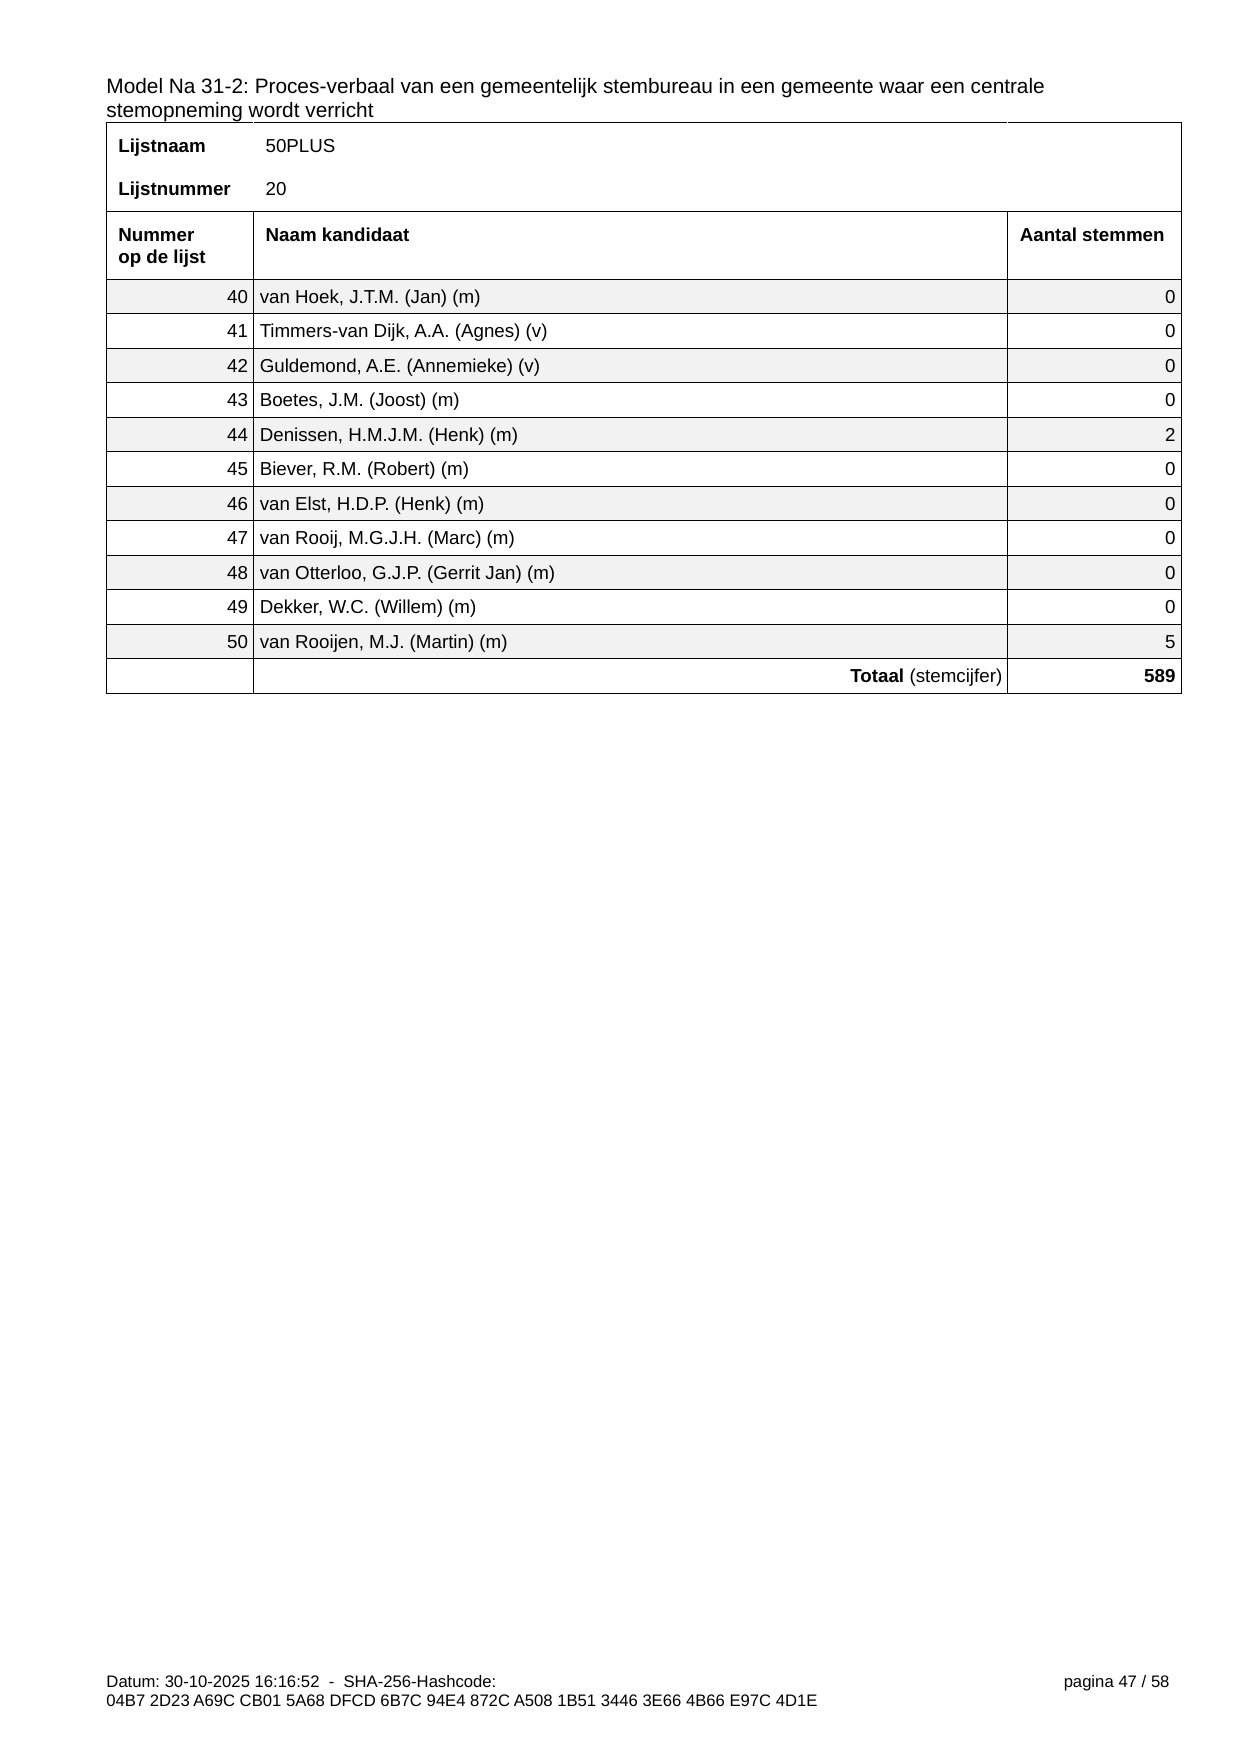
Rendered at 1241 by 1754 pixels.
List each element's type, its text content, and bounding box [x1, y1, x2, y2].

table_cell Totaal (stemcijfer) [254, 659, 1007, 692]
table_cell Boetes, J.M. (Joost) (m) [254, 383, 1007, 417]
table_cell 0 [1008, 383, 1181, 417]
table_header 50PLUS 20 [254, 123, 1007, 211]
table_cell 589 [1008, 659, 1181, 692]
table_cell van Otterloo, G.J.P. (Gerrit Jan) (m) [254, 556, 1007, 589]
table_cell 50 [107, 625, 253, 658]
table_cell van Rooij, M.G.J.H. (Marc) (m) [254, 521, 1007, 554]
table_cell 0 [1008, 452, 1181, 486]
table_cell 0 [1008, 521, 1181, 554]
table_header Lijstnaam Lijstnummer [107, 123, 253, 211]
table_cell 5 [1008, 625, 1181, 658]
table_cell Guldemond, A.E. (Annemieke) (v) [254, 349, 1007, 382]
table_cell 48 [107, 556, 253, 589]
table_cell 45 [107, 452, 253, 486]
table_cell 46 [107, 487, 253, 520]
table_cell van Rooijen, M.J. (Martin) (m) [254, 625, 1007, 658]
table_cell Biever, R.M. (Robert) (m) [254, 452, 1007, 486]
table_cell 0 [1008, 314, 1181, 348]
table_cell 0 [1008, 487, 1181, 520]
table_cell Naam kandidaat [254, 212, 1007, 279]
table_cell [107, 659, 253, 692]
table_cell 49 [107, 590, 253, 623]
table_cell Timmers-van Dijk, A.A. (Agnes) (v) [254, 314, 1007, 348]
table_cell 47 [107, 521, 253, 554]
table_header [1008, 123, 1181, 211]
table_cell Denissen, H.M.J.M. (Henk) (m) [254, 418, 1007, 451]
table_cell 0 [1008, 349, 1181, 382]
table_cell 43 [107, 383, 253, 417]
table_cell 0 [1008, 590, 1181, 623]
table_cell Dekker, W.C. (Willem) (m) [254, 590, 1007, 623]
table_cell Aantal stemmen [1008, 212, 1181, 279]
table_cell 2 [1008, 418, 1181, 451]
table_cell Nummer op de lijst [107, 212, 253, 279]
table_cell 42 [107, 349, 253, 382]
table_cell van Elst, H.D.P. (Henk) (m) [254, 487, 1007, 520]
table_cell 44 [107, 418, 253, 451]
table_cell van Hoek, J.T.M. (Jan) (m) [254, 280, 1007, 313]
table_cell 0 [1008, 556, 1181, 589]
table_cell 0 [1008, 280, 1181, 313]
table_cell 41 [107, 314, 253, 348]
table_cell 40 [107, 280, 253, 313]
